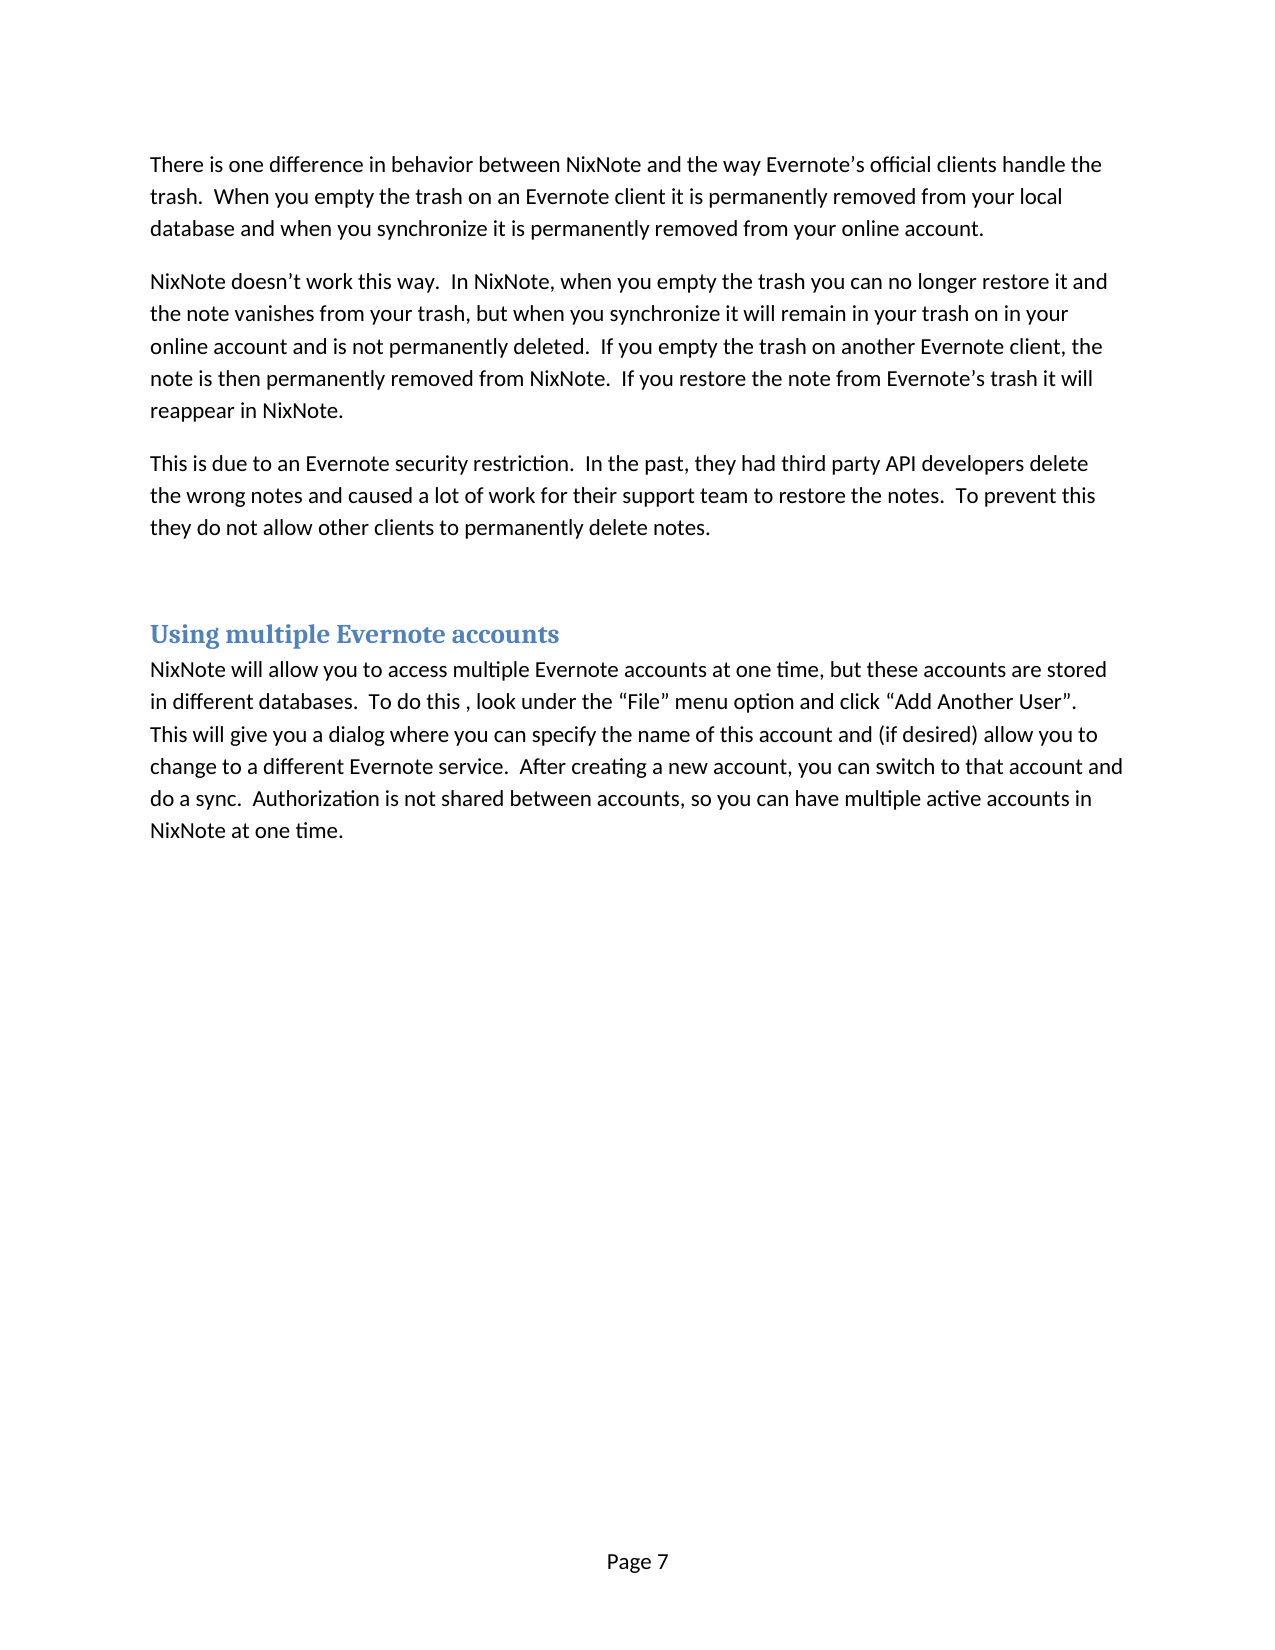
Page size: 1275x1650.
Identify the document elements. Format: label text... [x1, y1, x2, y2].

subtitle Using multiple Evernote accounts [150, 619, 1125, 651]
text There is one difference in behavior between NixNote and the way Evernote’s official clients handle the trash. When you empty the trash on an Evernote client it is permanently removed from your local database and when you synchronize it is permanently removed from your online account. [150, 150, 1125, 242]
text NixNote doesn’t work this way. In NixNote, when you empty the trash you can no longer restore it and the note vanishes from your trash, but when you synchronize it will remain in your trash on in your online account and is not permanently deleted. If you empty the trash on another Evernote client, the note is then permanently removed from NixNote. If you restore the note from Evernote’s trash it will reappear in NixNote. [150, 267, 1125, 424]
text This is due to an Evernote security restriction. In the past, they had third party API developers delete the wrong notes and caused a lot of work for their support team to restore the notes. To prevent this they do not allow other clients to permanently delete notes. [150, 449, 1125, 542]
text NixNote will allow you to access multiple Evernote accounts at one time, but these accounts are stored in different databases. To do this , look under the “File” menu option and click “Add Another User”. This will give you a dialog where you can specify the name of this account and (if desired) allow you to change to a different Evernote service. After creating a new account, you can switch to that account and do a sync. Authorization is not shared between accounts, so you can have multiple active accounts in NixNote at one time. [150, 655, 1125, 844]
